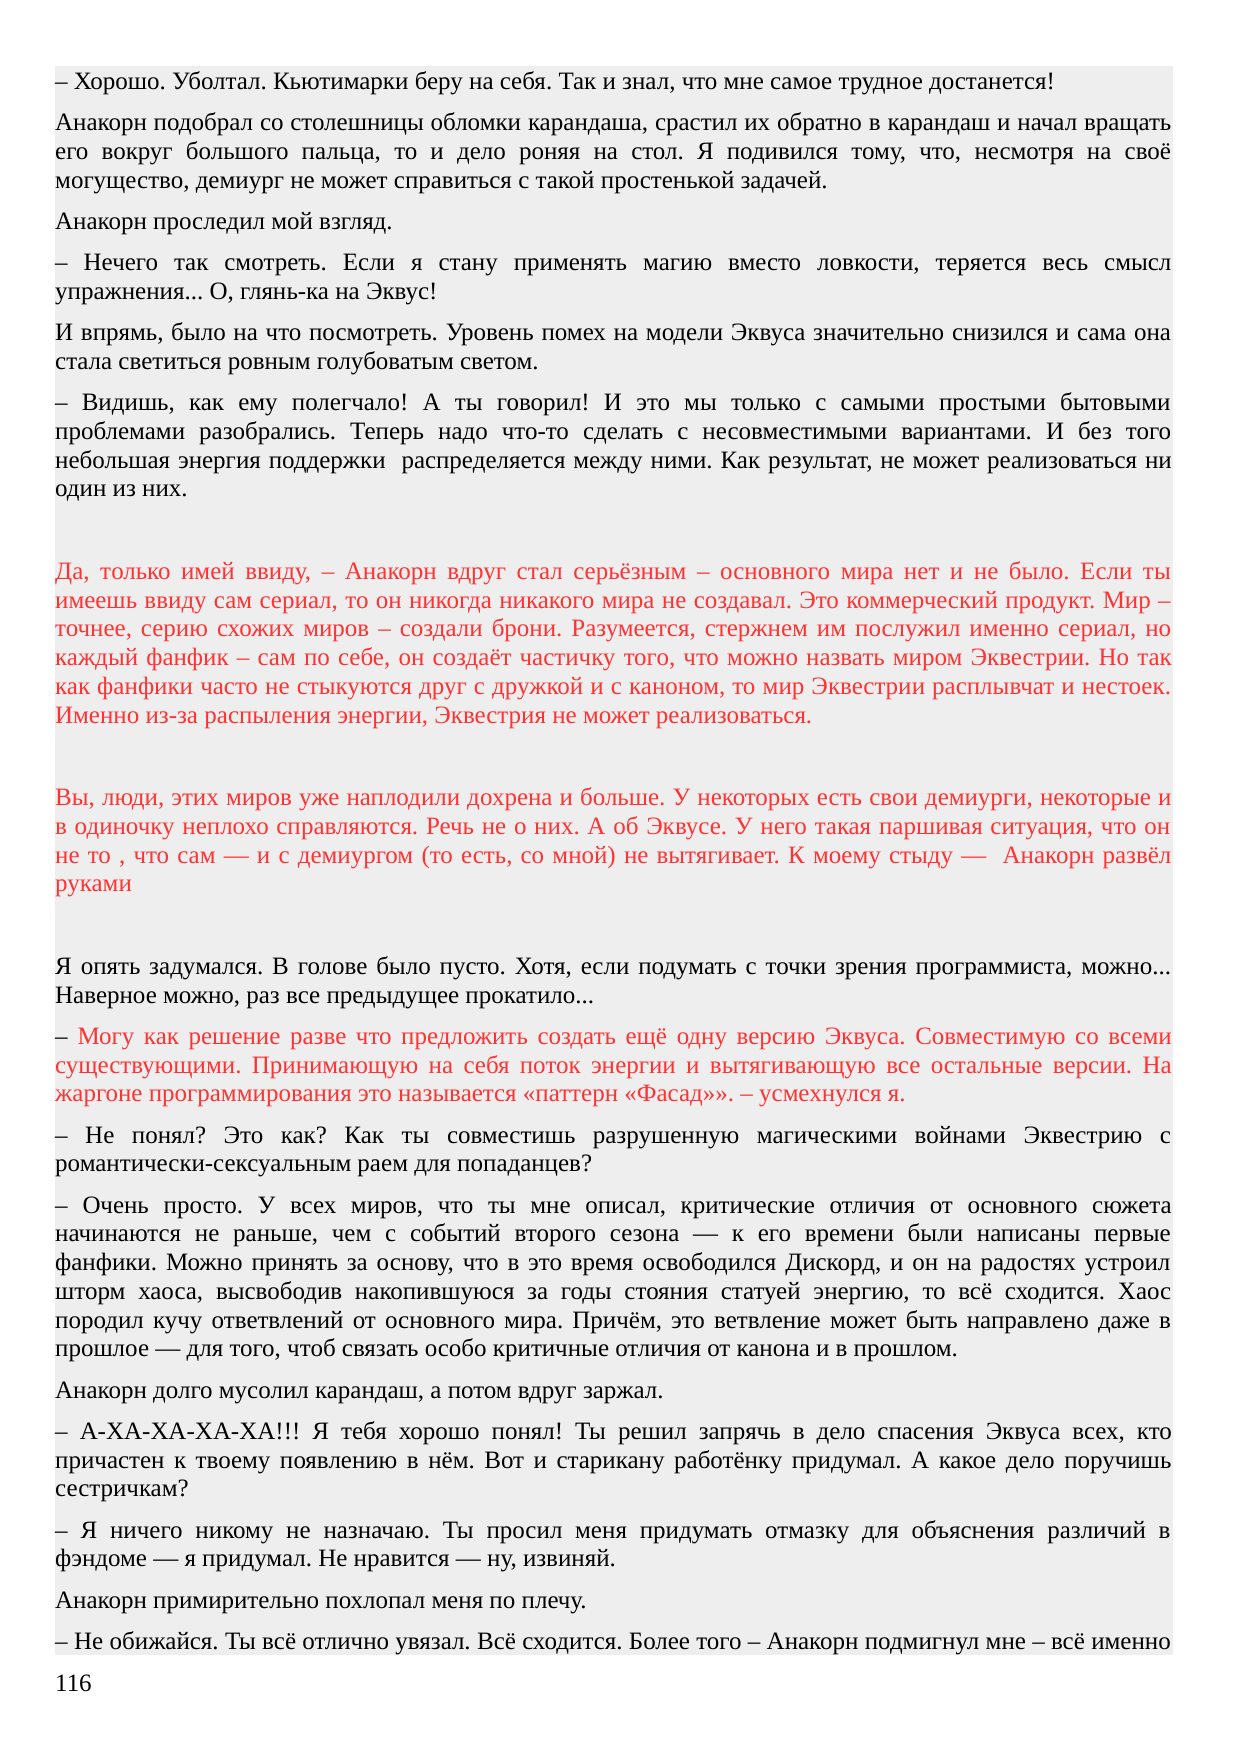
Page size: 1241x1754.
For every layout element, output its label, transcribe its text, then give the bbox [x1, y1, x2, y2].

text Да, только имей ввиду, – Анакорн вдруг стал серьёзным – основного мира нет и не было. Если ты имеешь ввиду сам сериал, то он никогда никакого мира не создавал. Это коммерческий продукт. Мир – точнее, серию схожих миров – создали брони. Разумеется, стержнем им послужил именно сериал, но каждый фанфик – сам по себе, он создаёт частичку того, что можно назвать миром Эквестрии. Но так как фанфики часто не стыкуются друг с дружкой и с каноном, то мир Эквестрии расплывчат и нестоек. Именно из-за распыления энергии, Эквестрия не может реализоваться. [55, 556, 1173, 728]
text И впрямь, было на что посмотреть. Уровень помех на модели Эквуса значительно снизился и сама она стала светиться ровным голубоватым светом. [55, 317, 1173, 375]
text Анакорн подобрал со столешницы обломки карандаша, срастил их обратно в карандаш и начал вращать его вокруг большого пальца, то и дело роняя на стол. Я подивился тому, что, несмотря на своё могущество, демиург не может справиться с такой простенькой задачей. [55, 107, 1173, 193]
text – Я ничего никому не назначаю. Ты просил меня придумать отмазку для объяснения различий в фэндоме — я придумал. Не нравится — ну, извиняй. [55, 1515, 1173, 1572]
text Я опять задумался. В голове было пусто. Хотя, если подумать с точки зрения программиста, можно... Наверное можно, раз все предыдущее прокатило... [55, 951, 1173, 1008]
text Вы, люди, этих миров уже наплодили дохрена и больше. У некоторых есть свои демиурги, некоторые и в одиночку неплохо справляются. Речь не о них. А об Эквусе. У него такая паршивая ситуация, что он не то , что сам — и с демиургом (то есть, со мной) не вытягивает. К моему стыду — Анакорн развёл руками [55, 782, 1173, 897]
text – Нечего так смотреть. Если я стану применять магию вместо ловкости, теряется весь смысл упражнения... О, глянь-ка на Эквус! [55, 247, 1173, 305]
text – Хорошо. Уболтал. Кьютимарки беру на себя. Так и знал, что мне самое трудное достанется! [55, 66, 1173, 95]
text – Не обижайся. Ты всё отлично увязал. Всё сходится. Более того – Анакорн подмигнул мне – всё именно [55, 1626, 1173, 1655]
text Анакорн проследил мой взгляд. [55, 206, 1173, 235]
text – Очень просто. У всех миров, что ты мне описал, критические отличия от основного сюжета начинаются не раньше, чем с событий второго сезона — к его времени были написаны первые фанфики. Можно принять за основу, что в это время освободился Дискорд, и он на радостях устроил шторм хаоса, высвободив накопившуюся за годы стояния статуей энергию, то всё сходится. Хаос породил кучу ответвлений от основного мира. Причём, это ветвление может быть направлено даже в прошлое — для того, чтоб связать особо критичные отличия от канона и в прошлом. [55, 1190, 1173, 1362]
text – Могу как решение разве что предложить создать ещё одну версию Эквуса. Совместимую со всеми существующими. Принимающую на себя поток энергии и вытягивающую все остальные версии. На жаргоне программирования это называется «паттерн «Фасад»». – усмехнулся я. [55, 1021, 1173, 1107]
text – Видишь, как ему полегчало! А ты говорил! И это мы только с самыми простыми бытовыми проблемами разобрались. Теперь надо что-то сделать с несовместимыми вариантами. И без того небольшая энергия поддержки распределяется между ними. Как результат, не может реализоваться ни один из них. [55, 387, 1173, 502]
text – А-ХА-ХА-ХА-ХА!!! Я тебя хорошо понял! Ты решил запрячь в дело спасения Эквуса всех, кто причастен к твоему появлению в нём. Вот и старикану работёнку придумал. А какое дело поручишь сестричкам? [55, 1416, 1173, 1502]
text – Не понял? Это как? Как ты совместишь разрушенную магическими войнами Эквестрию с романтически-сексуальным раем для попаданцев? [55, 1120, 1173, 1177]
text Анакорн долго мусолил карандаш, а потом вдруг заржал. [55, 1375, 1173, 1403]
text Анакорн примирительно похлопал меня по плечу. [55, 1585, 1173, 1613]
